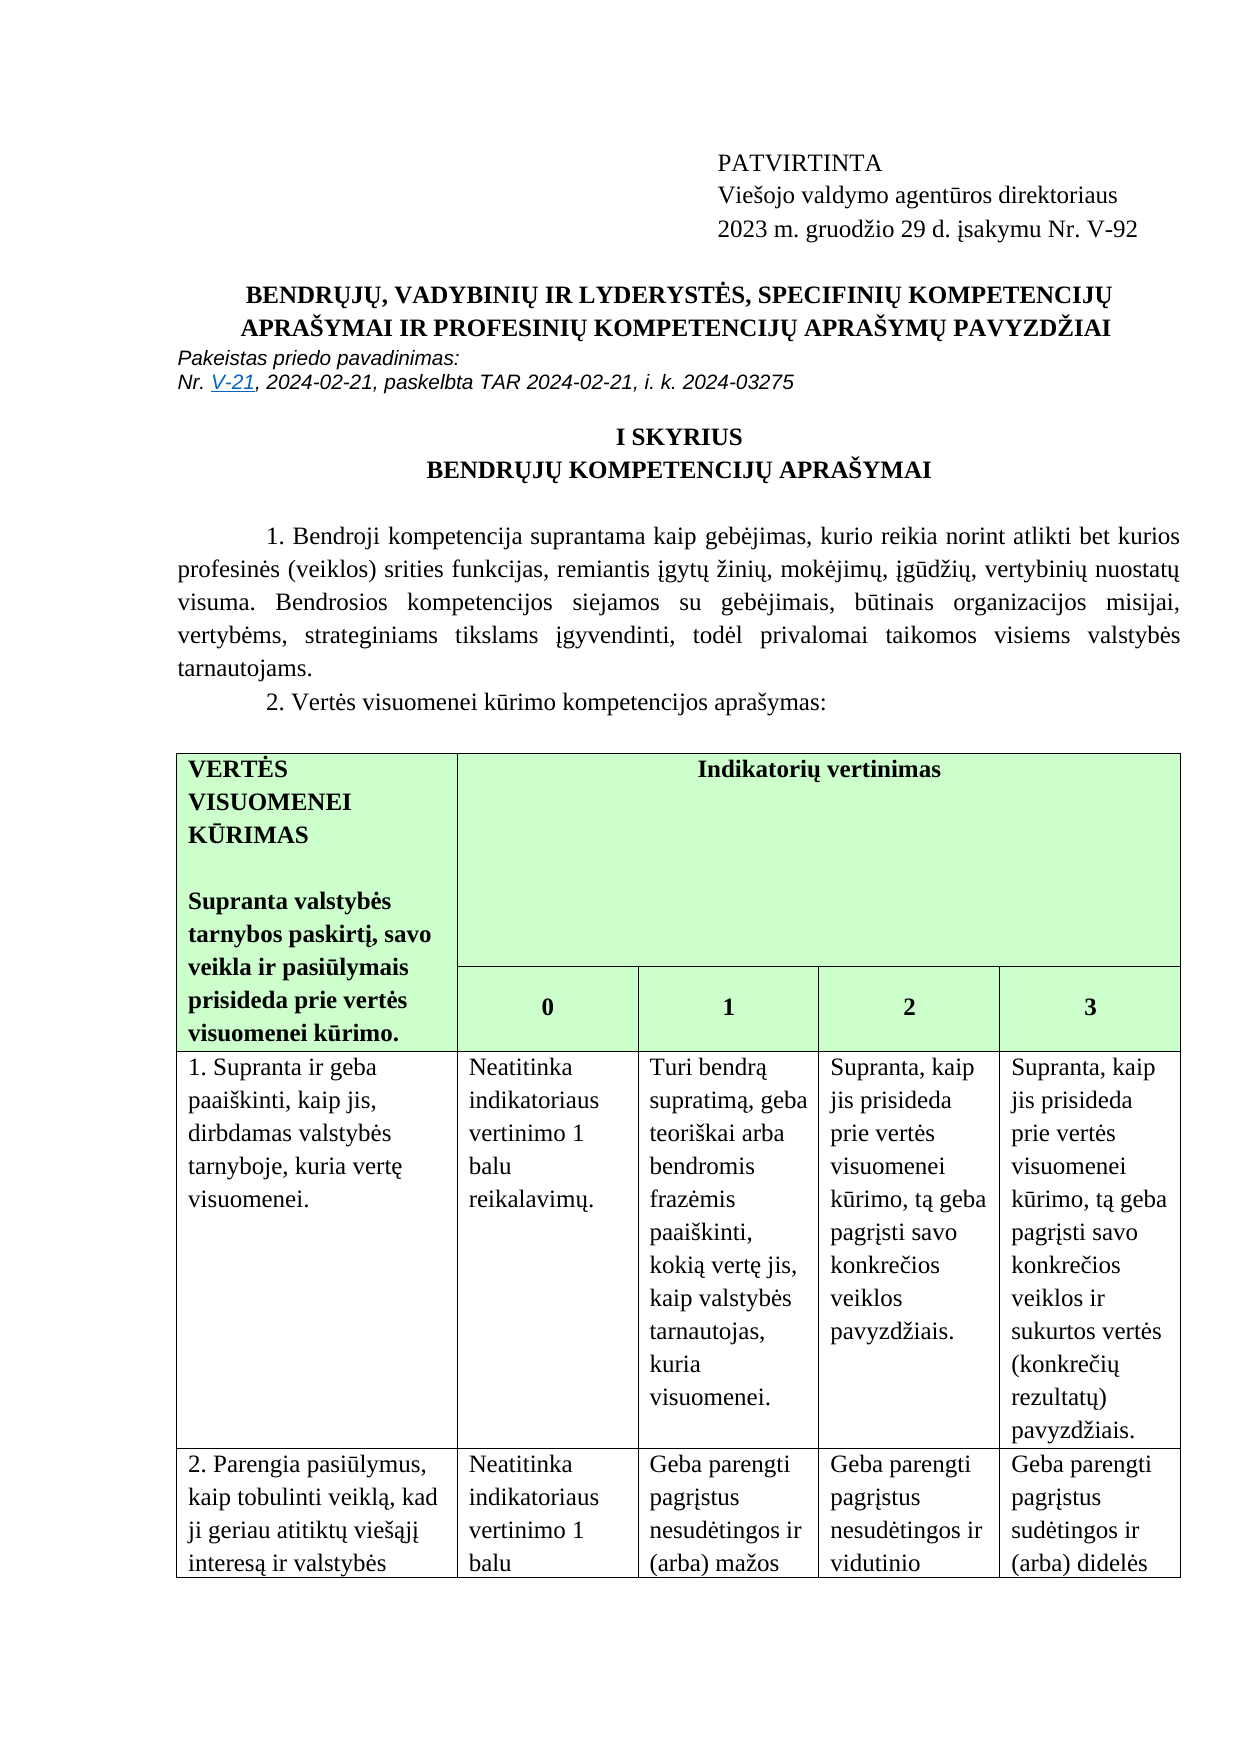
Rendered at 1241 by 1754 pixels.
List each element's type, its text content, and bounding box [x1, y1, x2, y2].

table_cell Supranta, kaip jis prisideda prie vertės visuomenei kūrimo, tą geba pagrįsti savo konkrečios veiklos pavyzdžiais. [819, 1052, 999, 1448]
text I SKYRIUS [177, 422, 1181, 451]
table_cell 3 [1000, 967, 1180, 1051]
text Nr. V-21, 2024-02-21, paskelbta TAR 2024-02-21, i. k. 2024-03275 [177, 370, 1181, 394]
text BENDRŲJŲ KOMPETENCIJŲ APRAŠYMAI [177, 455, 1181, 484]
table_cell Geba parengti pagrįstus nesudėtingos ir vidutinio [819, 1449, 999, 1577]
table_cell 0 [458, 967, 638, 1051]
text 2. Vertės visuomenei kūrimo kompetencijos aprašymas: [177, 687, 1181, 715]
table_cell 2 [819, 967, 999, 1051]
table_cell Turi bendrą supratimą, geba teoriškai arba bendromis frazėmis paaiškinti, kokią vertę jis, kaip valstybės tarnautojas, kuria visuomenei. [639, 1052, 818, 1448]
table_cell Neatitinka indikatoriaus vertinimo 1 balu [458, 1449, 638, 1577]
text 1. Bendroji kompetencija suprantama kaip gebėjimas, kurio reikia norint atlikti bet kurios profesinės (veiklos) srities funkcijas, remiantis įgytų žinių, mokėjimų, įgūdžių, vertybinių nuostatų visuma. Bendrosios kompetencijos siejamos su gebėjimais, būtinais organizacijos misijai, vertybėms, strateginiams tikslams įgyvendinti, todėl privalomai taikomos visiems valstybės tarnautojams. [177, 521, 1181, 682]
table_header Indikatorių vertinimas [458, 754, 1180, 966]
text Viešojo valdymo agentūros direktoriaus [717, 181, 1181, 209]
text 2023 m. gruodžio 29 d. įsakymu Nr. V-92 [717, 214, 1181, 242]
table_cell Geba parengti pagrįstus sudėtingos ir (arba) didelės [1000, 1449, 1180, 1577]
table_cell Geba parengti pagrįstus nesudėtingos ir (arba) mažos [639, 1449, 818, 1577]
table_cell Neatitinka indikatoriaus vertinimo 1 balu reikalavimų. [458, 1052, 638, 1448]
text Pakeistas priedo pavadinimas: [177, 346, 1181, 370]
table_cell 2. Parengia pasiūlymus, kaip tobulinti veiklą, kad ji geriau atitiktų viešąjį interesą ir valstybės [177, 1449, 457, 1577]
table_cell 1 [639, 967, 818, 1051]
text PATVIRTINTA [717, 148, 1181, 176]
text BENDRŲJŲ, VADYBINIŲ IR LYDERYSTĖS, SPECIFINIŲ KOMPETENCIJŲ APRAŠYMAI IR PROFESINIŲ KOMPETENCIJŲ APRAŠYMŲ PAVYZDŽIAI [177, 280, 1181, 341]
table_cell Supranta, kaip jis prisideda prie vertės visuomenei kūrimo, tą geba pagrįsti savo konkrečios veiklos ir sukurtos vertės (konkrečių rezultatų) pavyzdžiais. [1000, 1052, 1180, 1448]
table_header VERTĖS VISUOMENEI KŪRIMAS Supranta valstybės tarnybos paskirtį, savo veikla ir pasiūlymais prisideda prie vertės visuomenei kūrimo. [177, 754, 457, 1051]
table_cell 1. Supranta ir geba paaiškinti, kaip jis, dirbdamas valstybės tarnyboje, kuria vertę visuomenei. [177, 1052, 457, 1448]
